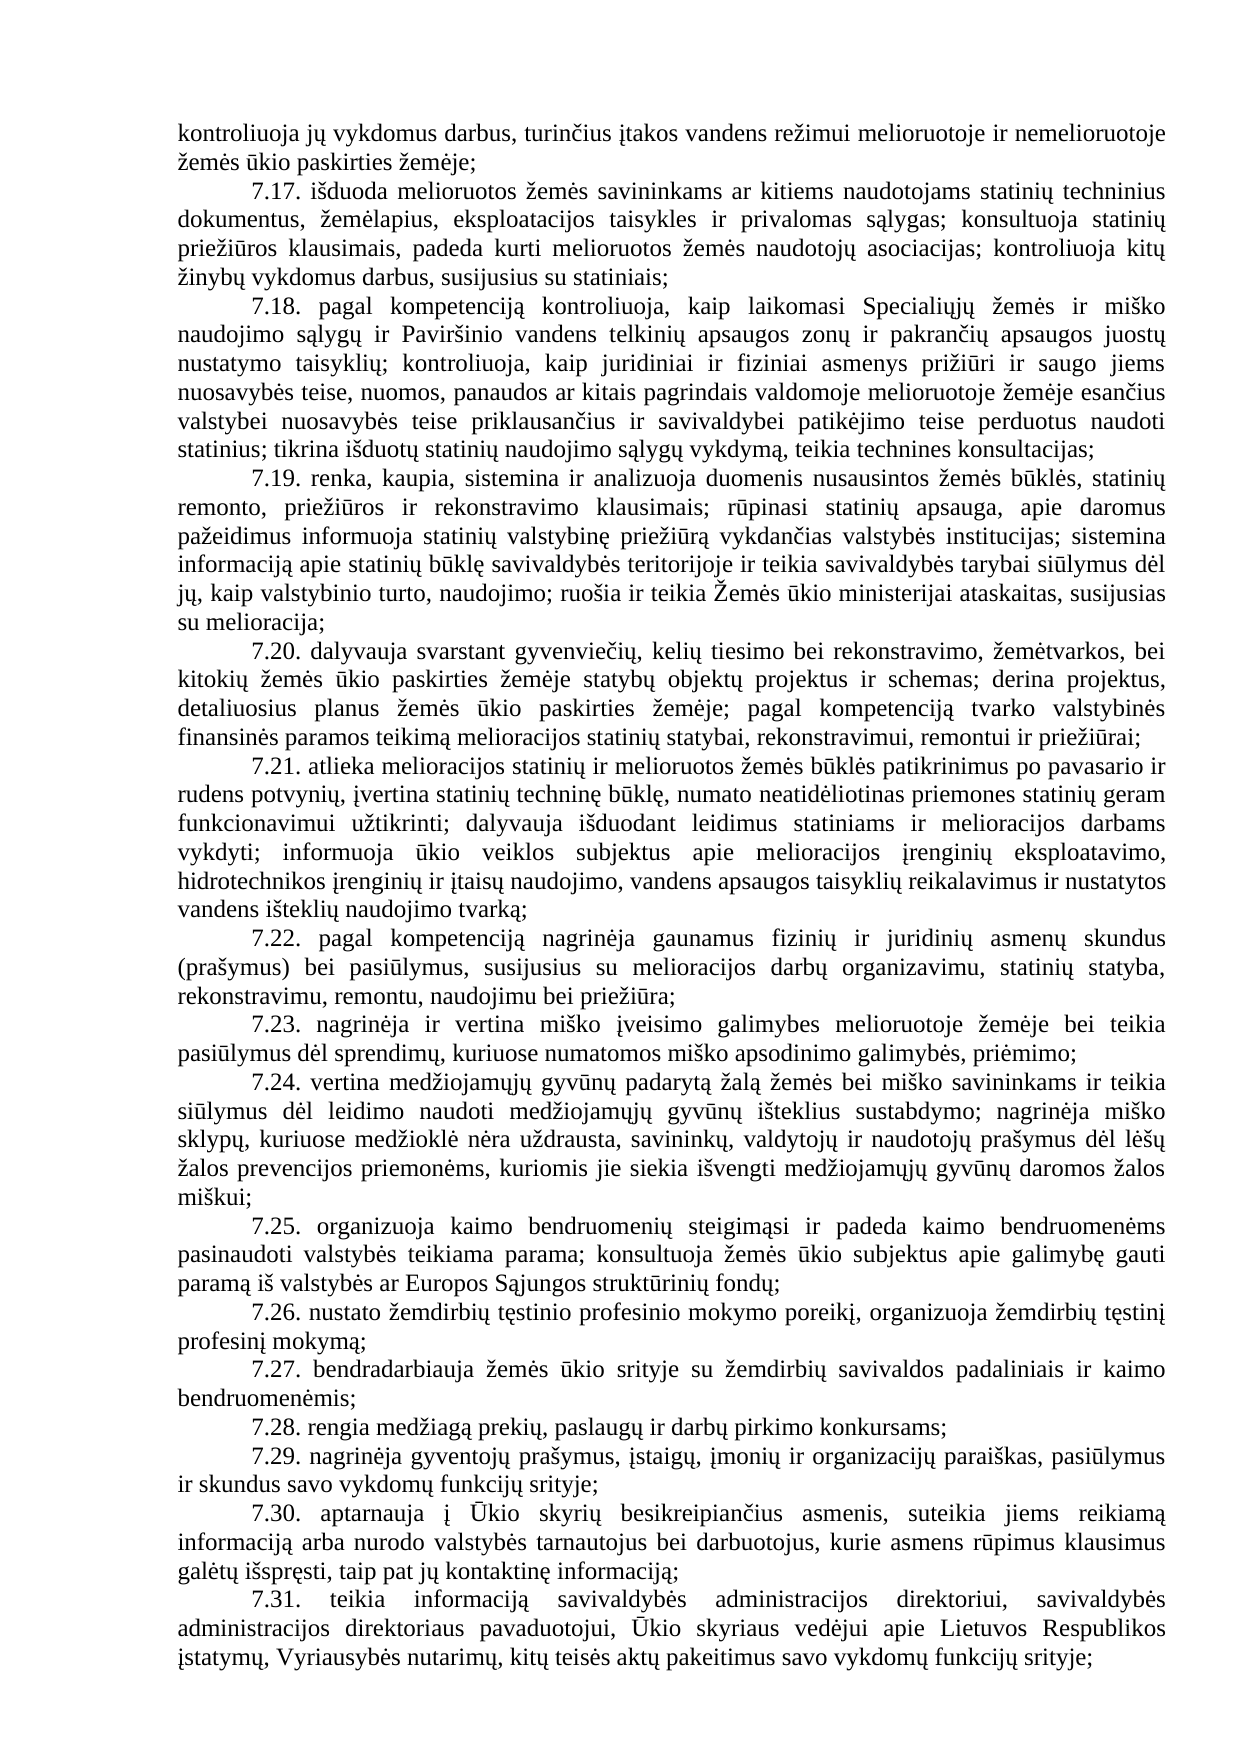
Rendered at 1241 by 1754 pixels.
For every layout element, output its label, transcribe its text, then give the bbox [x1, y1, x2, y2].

text 7.24. vertina medžiojamųjų gyvūnų padarytą žalą žemės bei miško savininkams ir teikia siūlymus dėl leidimo naudoti medžiojamųjų gyvūnų išteklius sustabdymo; nagrinėja miško sklypų, kuriuose medžioklė nėra uždrausta, savininkų, valdytojų ir naudotojų prašymus dėl lėšų žalos prevencijos priemonėms, kuriomis jie siekia išvengti medžiojamųjų gyvūnų daromos žalos miškui; [177, 1067, 1167, 1211]
text 7.29. nagrinėja gyventojų prašymus, įstaigų, įmonių ir organizacijų paraiškas, pasiūlymus ir skundus savo vykdomų funkcijų srityje; [177, 1441, 1167, 1498]
text 7.23. nagrinėja ir vertina miško įveisimo galimybes melioruotoje žemėje bei teikia pasiūlymus dėl sprendimų, kuriuose numatomos miško apsodinimo galimybės, priėmimo; [177, 1009, 1167, 1067]
text 7.17. išduoda melioruotos žemės savininkams ar kitiems naudotojams statinių techninius dokumentus, žemėlapius, eksploatacijos taisykles ir privalomas sąlygas; konsultuoja statinių priežiūros klausimais, padeda kurti melioruotos žemės naudotojų asociacijas; kontroliuoja kitų žinybų vykdomus darbus, susijusius su statiniais; [177, 176, 1167, 291]
text 7.22. pagal kompetenciją nagrinėja gaunamus fizinių ir juridinių asmenų skundus (prašymus) bei pasiūlymus, susijusius su melioracijos darbų organizavimu, statinių statyba, rekonstravimu, remontu, naudojimu bei priežiūra; [177, 923, 1167, 1009]
text 7.27. bendradarbiauja žemės ūkio srityje su žemdirbių savivaldos padaliniais ir kaimo bendruomenėmis; [177, 1354, 1167, 1412]
text 7.26. nustato žemdirbių tęstinio profesinio mokymo poreikį, organizuoja žemdirbių tęstinį profesinį mokymą; [177, 1297, 1167, 1354]
text 7.31. teikia informaciją savivaldybės administracijos direktoriui, savivaldybės administracijos direktoriaus pavaduotojui, Ūkio skyriaus vedėjui apie Lietuvos Respublikos įstatymų, Vyriausybės nutarimų, kitų teisės aktų pakeitimus savo vykdomų funkcijų srityje; [177, 1584, 1167, 1671]
text 7.19. renka, kaupia, sistemina ir analizuoja duomenis nusausintos žemės būklės, statinių remonto, priežiūros ir rekonstravimo klausimais; rūpinasi statinių apsauga, apie daromus pažeidimus informuoja statinių valstybinę priežiūrą vykdančias valstybės institucijas; sistemina informaciją apie statinių būklę savivaldybės teritorijoje ir teikia savivaldybės tarybai siūlymus dėl jų, kaip valstybinio turto, naudojimo; ruošia ir teikia Žemės ūkio ministerijai ataskaitas, susijusias su melioracija; [177, 463, 1167, 636]
text 7.20. dalyvauja svarstant gyvenviečių, kelių tiesimo bei rekonstravimo, žemėtvarkos, bei kitokių žemės ūkio paskirties žemėje statybų objektų projektus ir schemas; derina projektus, detaliuosius planus žemės ūkio paskirties žemėje; pagal kompetenciją tvarko valstybinės finansinės paramos teikimą melioracijos statinių statybai, rekonstravimui, remontui ir priežiūrai; [177, 636, 1167, 751]
text kontroliuoja jų vykdomus darbus, turinčius įtakos vandens režimui melioruotoje ir nemelioruotoje žemės ūkio paskirties žemėje; [177, 118, 1167, 176]
text 7.18. pagal kompetenciją kontroliuoja, kaip laikomasi Specialiųjų žemės ir miško naudojimo sąlygų ir Paviršinio vandens telkinių apsaugos zonų ir pakrančių apsaugos juostų nustatymo taisyklių; kontroliuoja, kaip juridiniai ir fiziniai asmenys prižiūri ir saugo jiems nuosavybės teise, nuomos, panaudos ar kitais pagrindais valdomoje melioruotoje žemėje esančius valstybei nuosavybės teise priklausančius ir savivaldybei patikėjimo teise perduotus naudoti statinius; tikrina išduotų statinių naudojimo sąlygų vykdymą, teikia technines konsultacijas; [177, 291, 1167, 463]
text 7.28. rengia medžiagą prekių, paslaugų ir darbų pirkimo konkursams; [177, 1412, 1167, 1441]
text 7.21. atlieka melioracijos statinių ir melioruotos žemės būklės patikrinimus po pavasario ir rudens potvynių, įvertina statinių techninę būklę, numato neatidėliotinas priemones statinių geram funkcionavimui užtikrinti; dalyvauja išduodant leidimus statiniams ir melioracijos darbams vykdyti; informuoja ūkio veiklos subjektus apie melioracijos įrenginių eksploatavimo, hidrotechnikos įrenginių ir įtaisų naudojimo, vandens apsaugos taisyklių reikalavimus ir nustatytos vandens išteklių naudojimo tvarką; [177, 751, 1167, 923]
text 7.30. aptarnauja į Ūkio skyrių besikreipiančius asmenis, suteikia jiems reikiamą informaciją arba nurodo valstybės tarnautojus bei darbuotojus, kurie asmens rūpimus klausimus galėtų išspręsti, taip pat jų kontaktinę informaciją; [177, 1498, 1167, 1584]
text 7.25. organizuoja kaimo bendruomenių steigimąsi ir padeda kaimo bendruomenėms pasinaudoti valstybės teikiama parama; konsultuoja žemės ūkio subjektus apie galimybę gauti paramą iš valstybės ar Europos Sąjungos struktūrinių fondų; [177, 1211, 1167, 1297]
